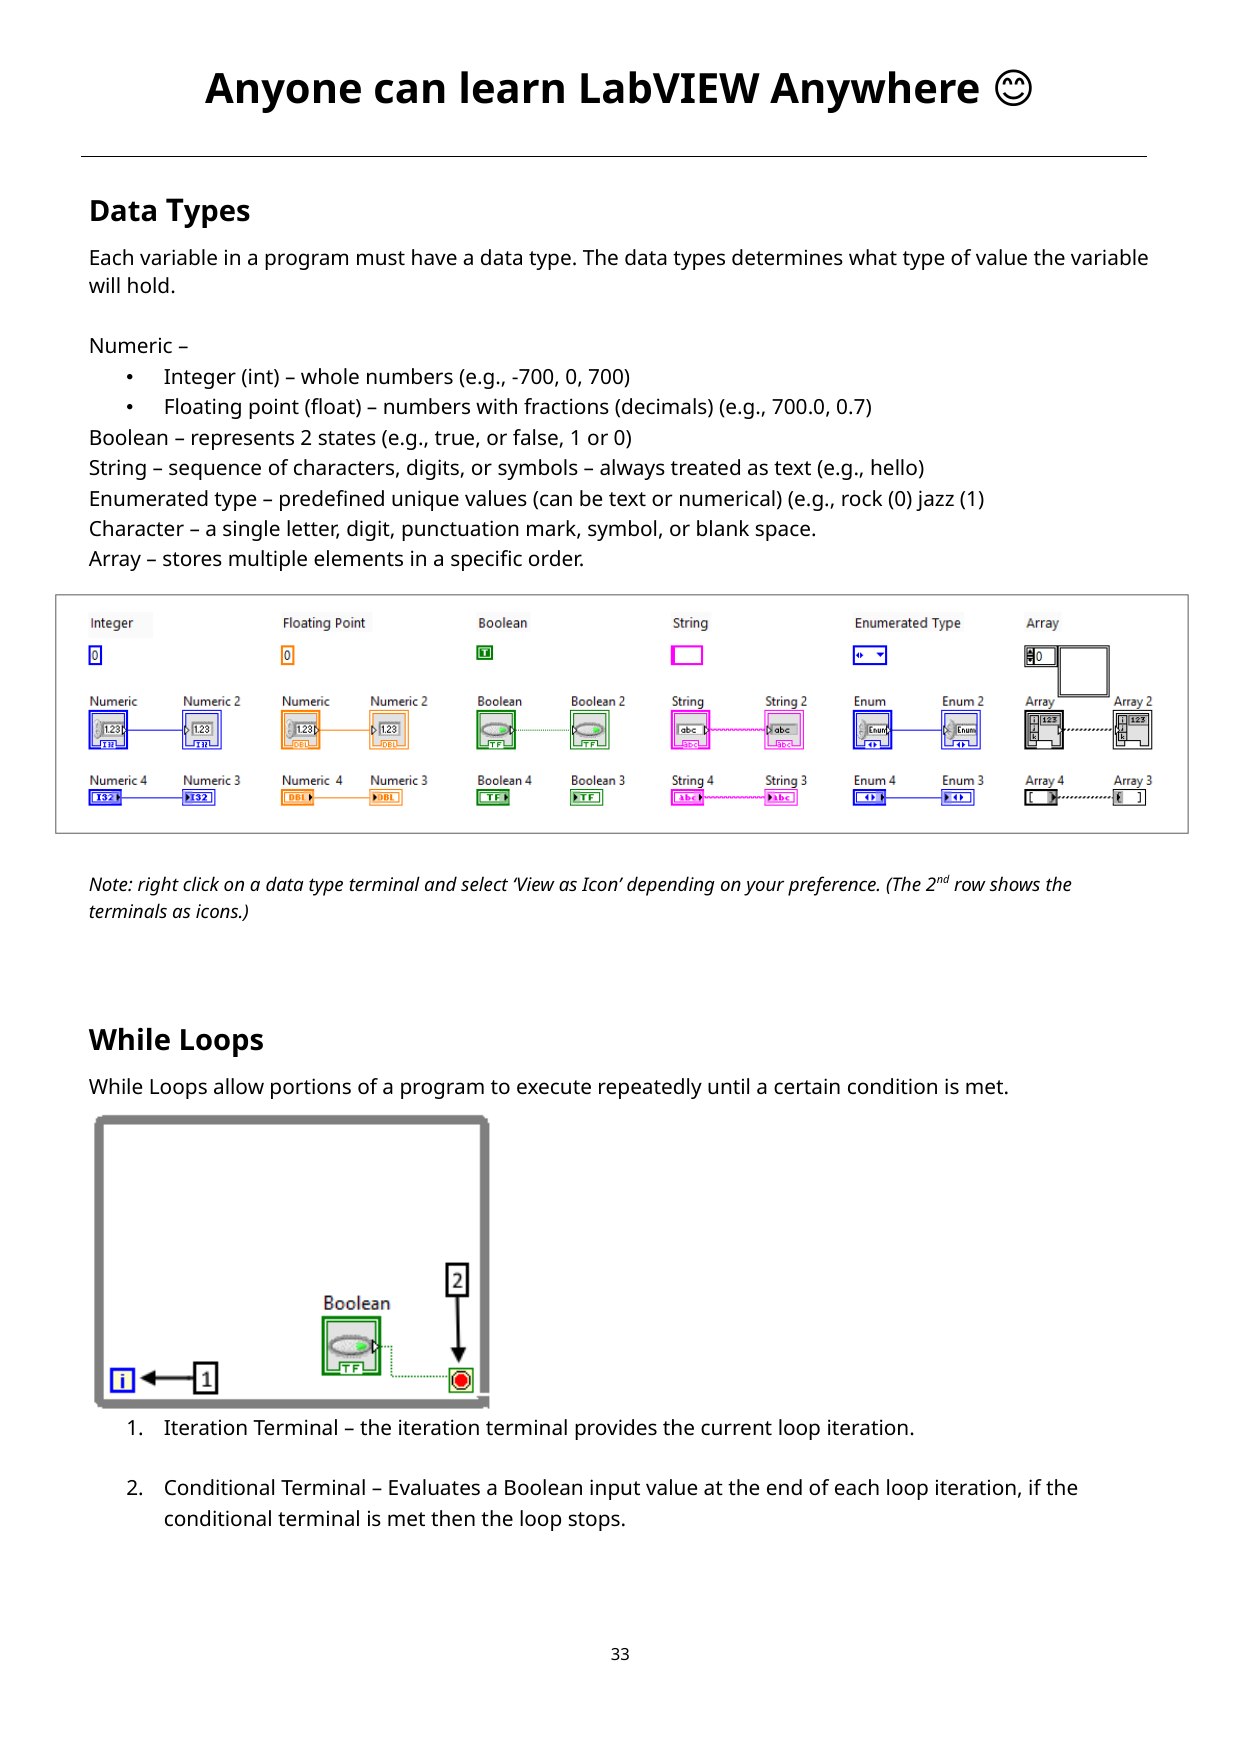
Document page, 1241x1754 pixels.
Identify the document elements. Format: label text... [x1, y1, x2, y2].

text Each variable in a program must have a data type. The data types determines what type of value the variable will hold. [88, 243, 1152, 300]
list String – sequence of characters, digits, or symbols – always treated as text (e.g., hello) [88, 453, 1152, 482]
list Character – a single letter, digit, punctuation mark, symbol, or blank space. [88, 514, 1152, 543]
list Note: right click on a data type terminal and select ‘View as Icon’ depending on your preference. (The 2nd row shows the terminals as icons.) [88, 871, 1152, 924]
subtitle Data Types [88, 188, 1152, 230]
list Enumerated type – predefined unique values (can be text or numerical) (e.g., rock (0) jazz (1) [88, 484, 1152, 512]
text While Loops allow portions of a program to execute repeatedly until a certain condition is met. [88, 1072, 1152, 1100]
subtitle While Loops [88, 1020, 1152, 1059]
list Iteration Terminal – the iteration terminal provides the current loop iteration. [126, 1100, 1152, 1441]
list Floating point (float) – numbers with fractions (decimals) (e.g., 700.0, 0.7) [126, 392, 1152, 421]
list Conditional Terminal – Evaluates a Boolean input value at the end of each loop iteration, if the conditional terminal is met then the loop stops. [126, 1473, 1152, 1532]
list Integer (int) – whole numbers (e.g., -700, 0, 700) [126, 362, 1152, 391]
list Array – stores multiple elements in a specific order. [88, 544, 1152, 573]
list Numeric – [88, 332, 1152, 360]
picture [48, 586, 1197, 839]
list Boolean – represents 2 states (e.g., true, or false, 1 or 0) [88, 423, 1152, 451]
picture [91, 1112, 493, 1411]
